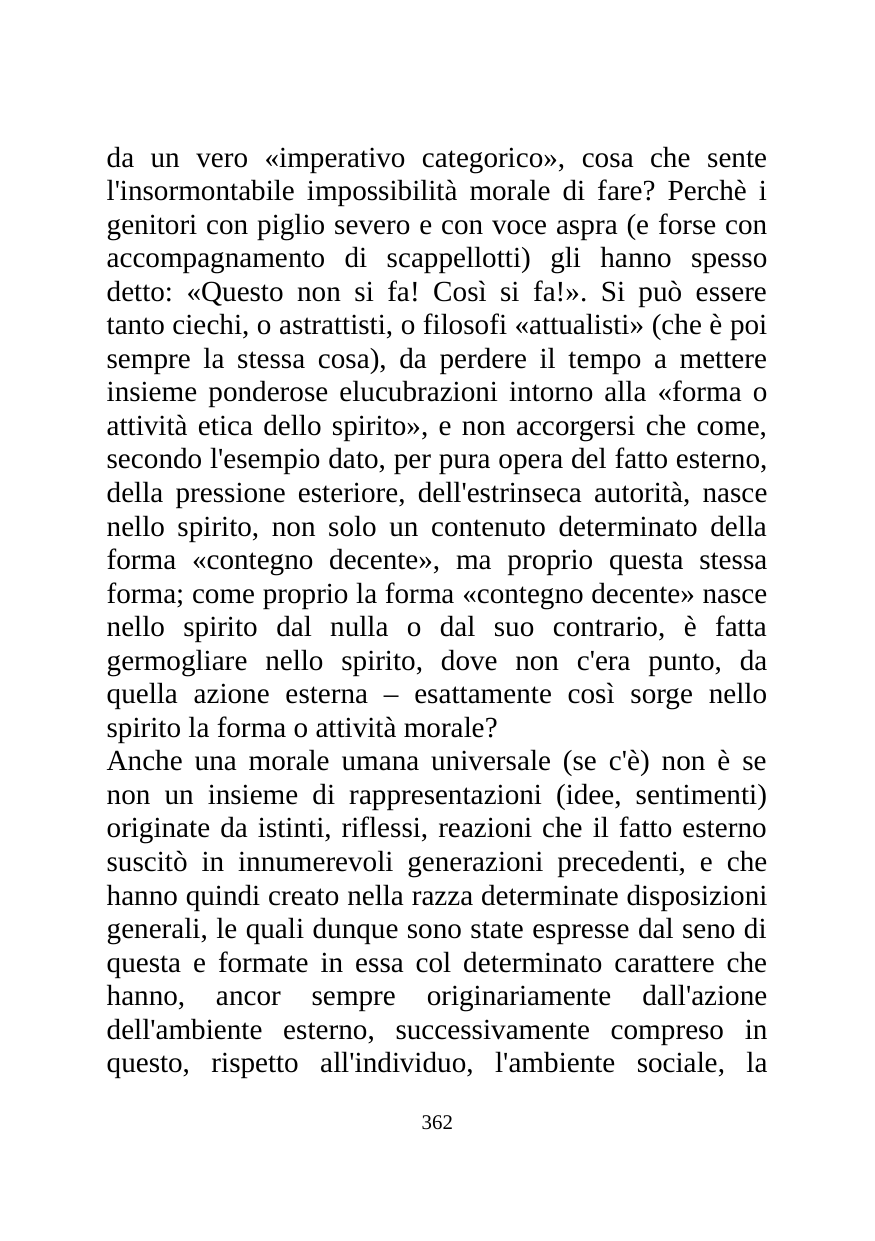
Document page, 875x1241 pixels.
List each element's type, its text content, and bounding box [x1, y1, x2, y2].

text Anche una morale umana universale (se c'è) non è se non un insieme di rappresentazioni (idee, sentimenti) originate da istinti, riflessi, reazioni che il fatto esterno suscitò in innumerevoli generazioni precedenti, e che hanno quindi creato nella razza determinate disposizioni generali, le quali dunque sono state espresse dal seno di questa e formate in essa col determinato carattere che hanno, ancor sempre originariamente dall'azione dell'ambiente esterno, successivamente compreso in questo, rispetto all'individuo, l'ambiente sociale, la [106, 743, 768, 1079]
text da un vero «imperativo categorico», cosa che sente l'insormontabile impossibilità morale di fare? Perchè i genitori con piglio severo e con voce aspra (e forse con accompagnamento di scappellotti) gli hanno spesso detto: «Questo non si fa! Così si fa!». Si può essere tanto ciechi, o astrattisti, o filosofi «attualisti» (che è poi sempre la stessa cosa), da perdere il tempo a mettere insieme ponderose elucubrazioni intorno alla «forma o attività etica dello spirito», e non accorgersi che come, secondo l'esempio dato, per pura opera del fatto esterno, della pressione esteriore, dell'estrinseca autorità, nasce nello spirito, non solo un contenuto determinato della forma «contegno decente», ma proprio questa stessa forma; come proprio la forma «contegno decente» nasce nello spirito dal nulla o dal suo contrario, è fatta germogliare nello spirito, dove non c'era punto, da quella azione esterna – esattamente così sorge nello spirito la forma o attività morale? [106, 140, 768, 743]
